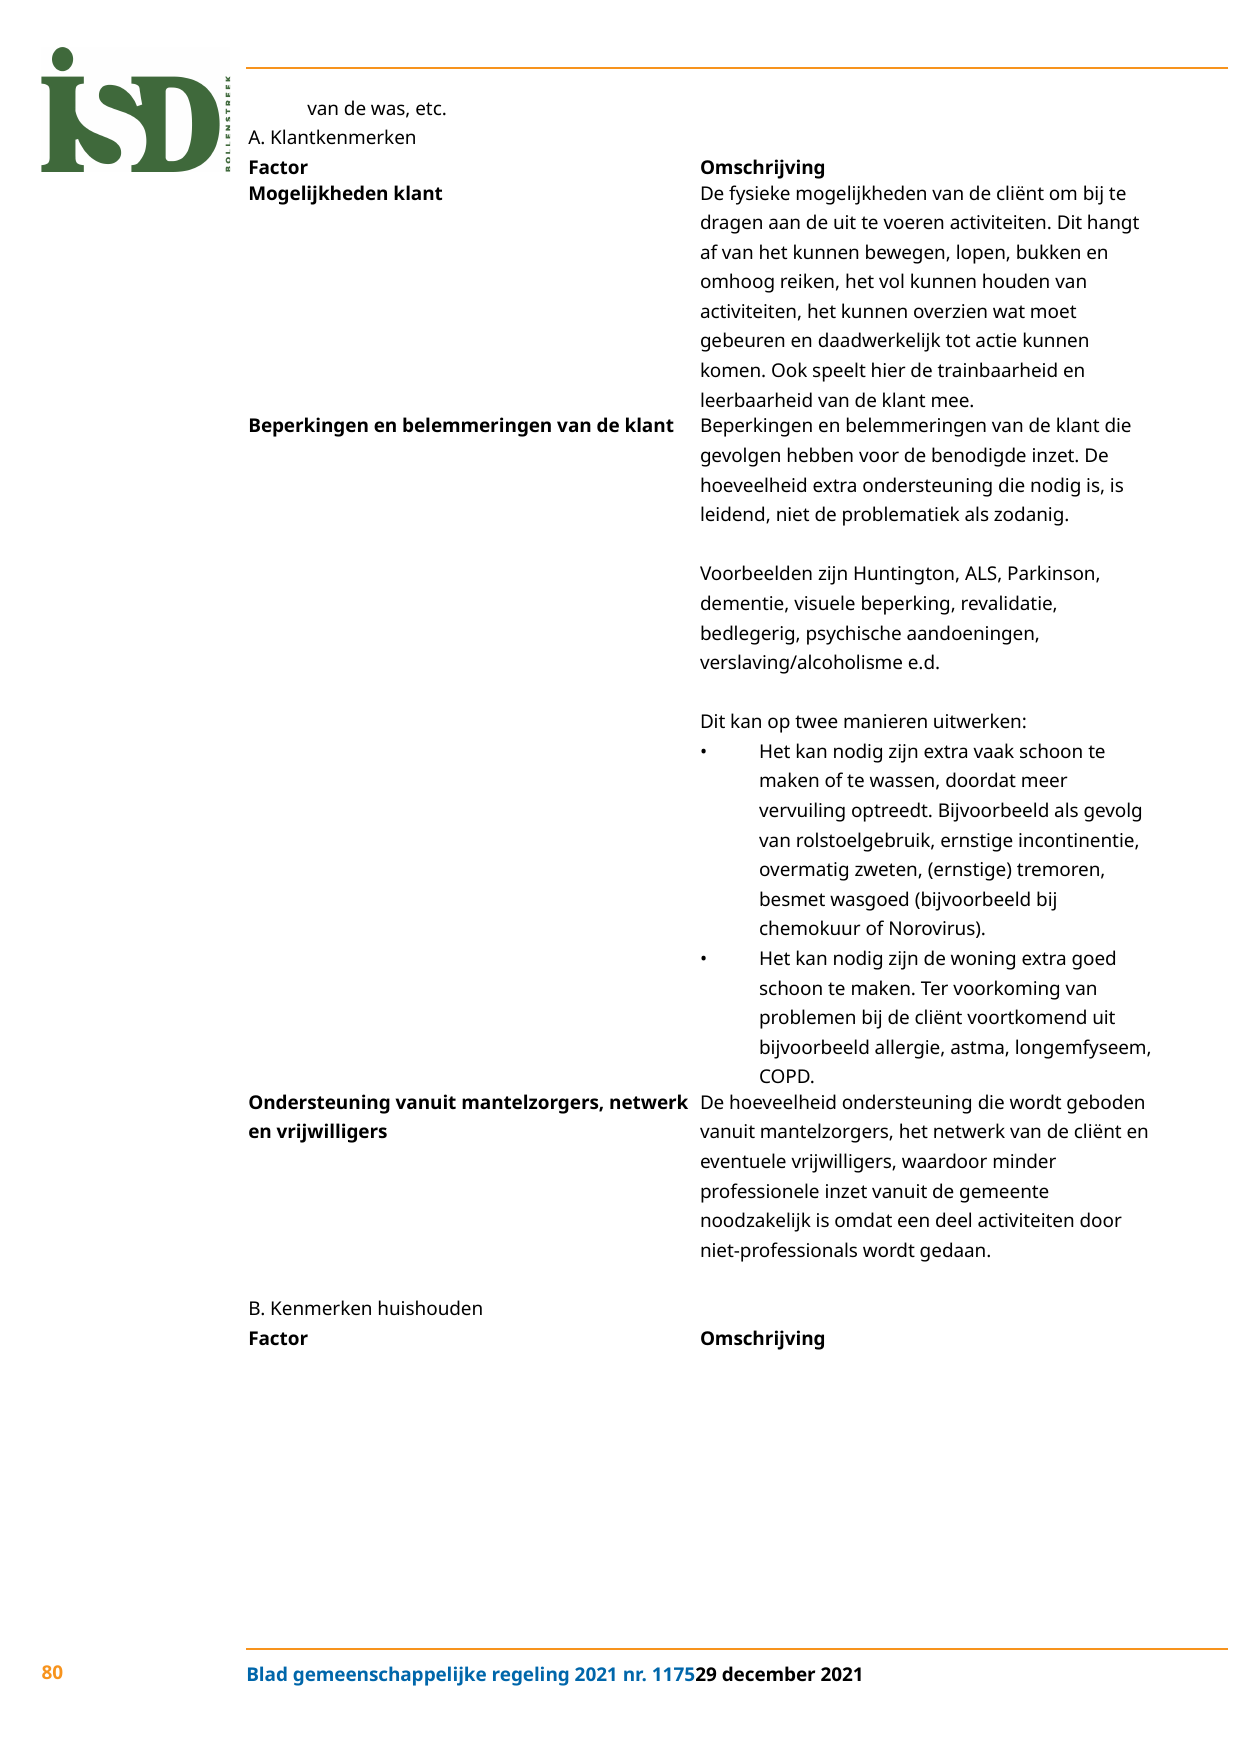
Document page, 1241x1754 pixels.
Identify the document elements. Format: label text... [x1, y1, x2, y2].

text A. Klantkenmerken [248, 124, 1152, 150]
text B. Kenmerken huishouden [248, 1296, 1152, 1321]
table_header Omschrijving [700, 154, 1152, 180]
table_cell De fysieke mogelijkheden van de cliënt om bij te dragen aan de uit te voeren activiteiten. Dit hangt af van het kunnen bewegen, lopen, bukken en omhoog reiken, het vol kunnen houden van activiteiten, het kunnen overzien wat moet gebeuren en daadwerkelijk tot actie kunnen komen. Ook speelt hier de trainbaarheid en leerbaarheid van de klant mee. [700, 180, 1152, 413]
table_cell Beperkingen en belemmeringen van de klant die gevolgen hebben voor de benodigde inzet. De hoeveelheid extra ondersteuning die nodig is, is leidend, niet de problematiek als zodanig. Voorbeelden zijn Huntington, ALS, Parkinson, dementie, visuele beperking, revalidatie, bedlegerig, psychische aandoeningen, verslaving/alcoholisme e.d. Dit kan op twee manieren uitwerken: Het kan nodig zijn extra vaak schoon te maken of te wassen, doordat meer vervuiling optreedt. Bijvoorbeeld als gevolg van rolstoelgebruik, ernstige incontinentie, overmatig zweten, (ernstige) tremoren, besmet wasgoed (bijvoorbeeld bij chemokuur of Norovirus). Het kan nodig zijn de woning extra goed schoon te maken. Ter voorkoming van problemen bij de cliënt voortkomend uit bijvoorbeeld allergie, astma, longemfyseem, COPD. [700, 413, 1152, 1089]
table_cell De hoeveelheid ondersteuning die wordt geboden vanuit mantelzorgers, het netwerk van de cliënt en eventuele vrijwilligers, waardoor minder professionele inzet vanuit de gemeente noodzakelijk is omdat een deel activiteiten door niet-professionals wordt gedaan. [700, 1089, 1152, 1263]
table_cell Mogelijkheden klant [248, 180, 700, 413]
list van de was, etc. [248, 95, 1152, 121]
table_header Factor [248, 154, 700, 180]
table_cell Beperkingen en belemmeringen van de klant [248, 413, 700, 1089]
table_header Factor [248, 1325, 700, 1351]
table_cell Ondersteuning vanuit mantelzorgers, netwerk en vrijwilligers [248, 1089, 700, 1263]
table_header Omschrijving [700, 1325, 1152, 1351]
picture [41, 47, 231, 172]
